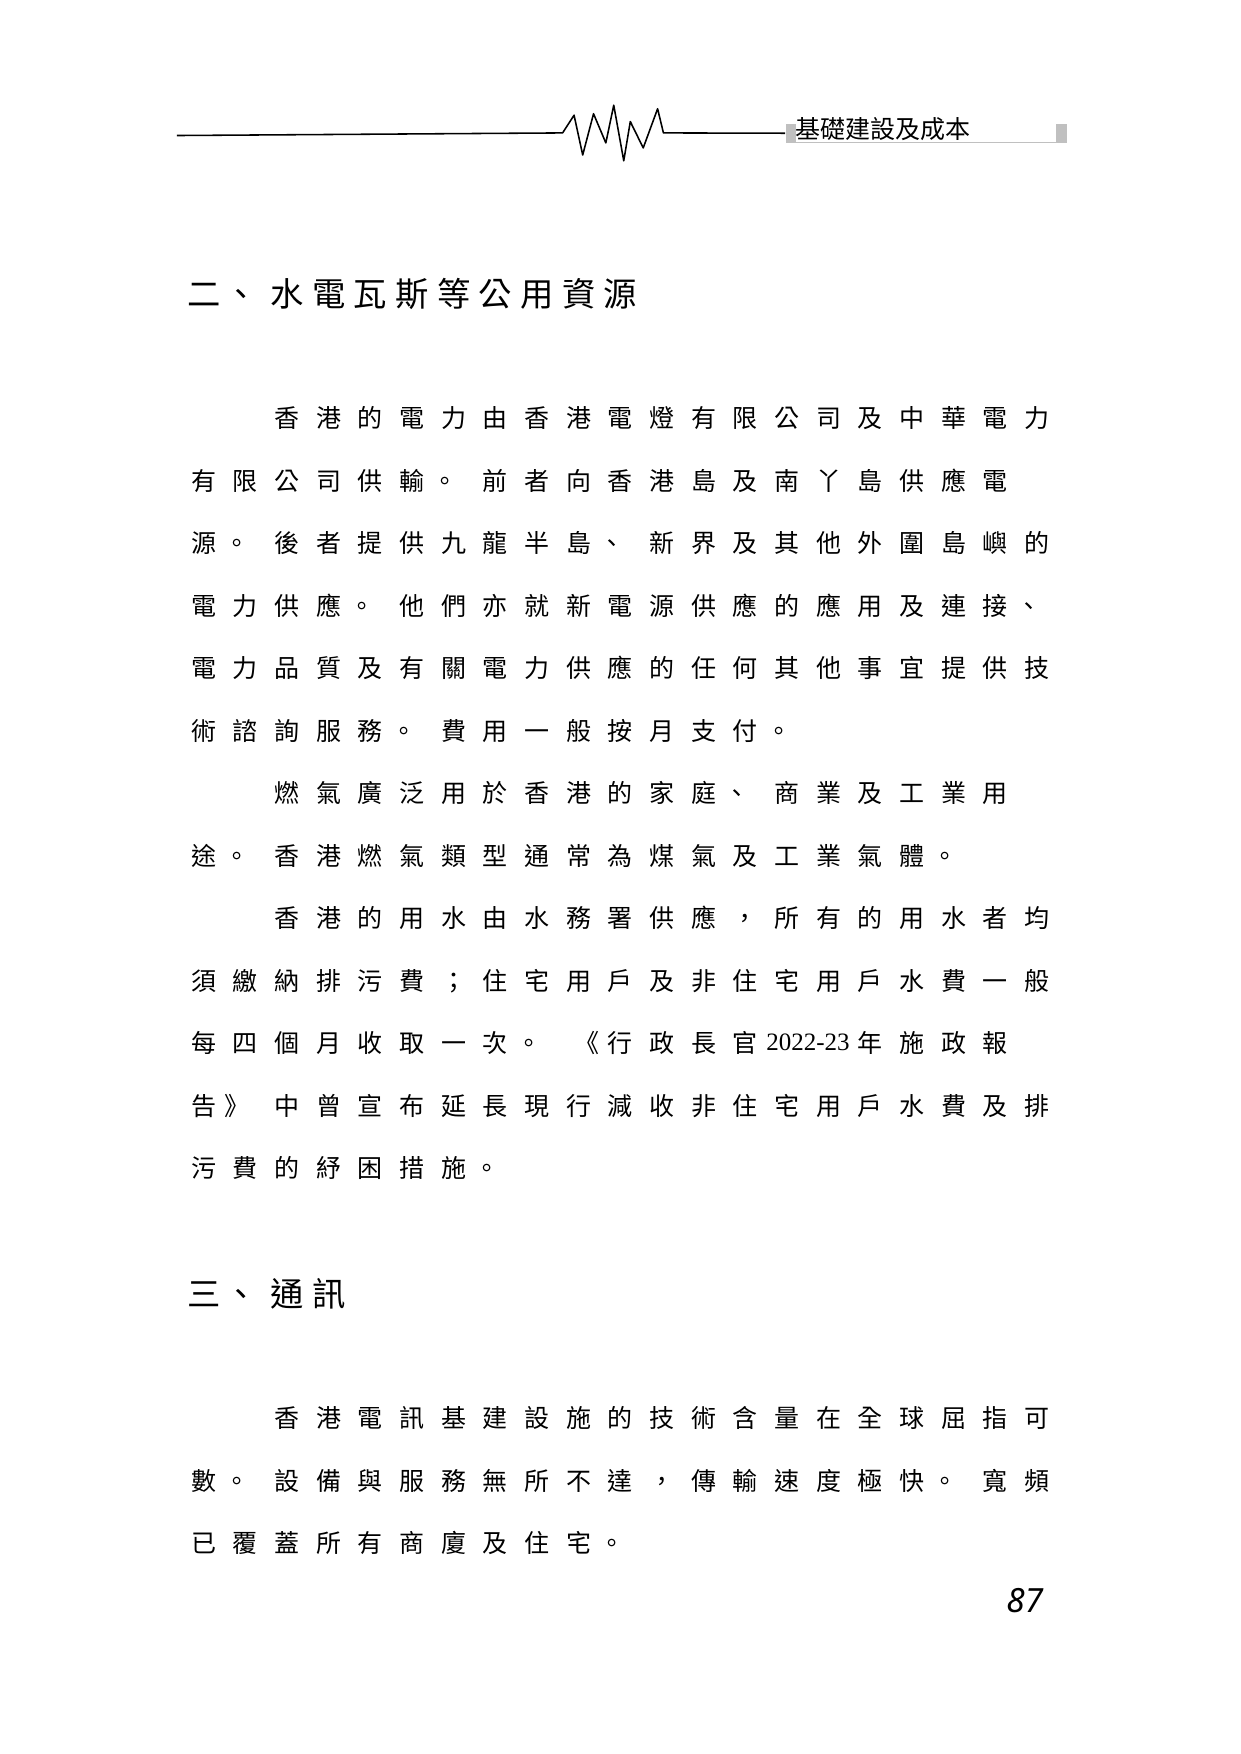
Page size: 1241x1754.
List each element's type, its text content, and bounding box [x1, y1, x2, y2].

text 香港的電力由香港電燈有限公司及中華電力有限公司供輸。前者向香港島及南丫島供應電源。後者提供九龍半島、新界及其他外圍島嶼的電力供應。他們亦就新電源供應的應用及連接、電力品質及有關電力供應的任何其他事宜提供技術諮詢服務。費用一般按月支付。 [183, 375, 1058, 750]
text 二、水電瓦斯等公用資源 [183, 250, 1058, 313]
text 香港電訊基建設施的技術含量在全球屈指可數。設備與服務無所不達，傳輸速度極快。寬頻已覆蓋所有商廈及住宅。 [183, 1375, 1058, 1563]
text 三、通訊 [183, 1250, 1058, 1313]
text 燃氣廣泛用於香港的家庭、商業及工業用途。香港燃氣類型通常為煤氣及工業氣體。 [183, 750, 1058, 875]
text 香港的用水由水務署供應，所有的用水者均須繳納排污費；住宅用戶及非住宅用戶水費一般每四個月收取一次。《行政長官2022-23年施政報告》中曾宣布延長現行減收非住宅用戶水費及排污費的紓困措施。 [183, 875, 1058, 1188]
